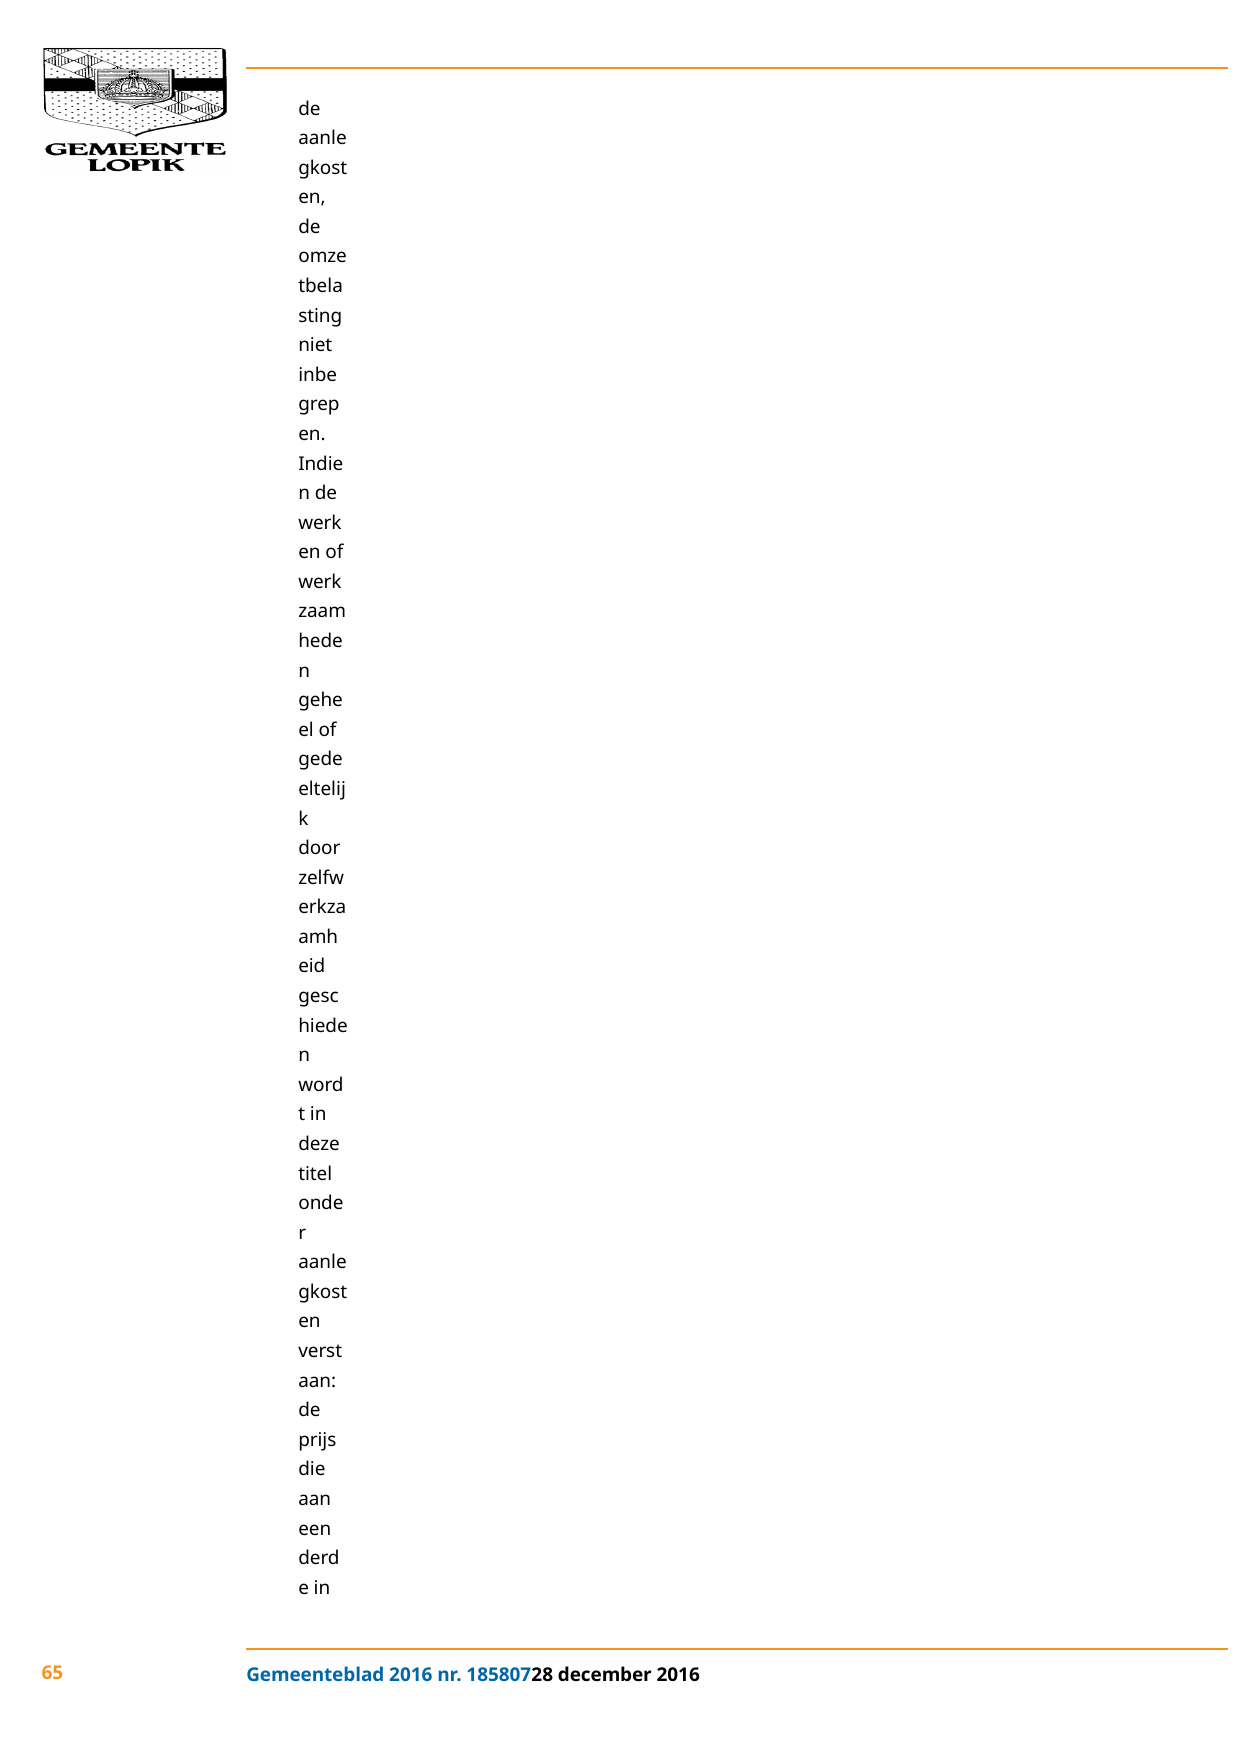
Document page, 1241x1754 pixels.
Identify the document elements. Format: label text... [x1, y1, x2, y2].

picture [41, 47, 231, 172]
table_cell [248, 95, 298, 1600]
table_cell [348, 95, 398, 1600]
table_cell de aanlegkosten, de omzetbelasting niet inbegrepen. Indien de werken of werkzaamheden geheel of gedeeltelijk door zelfwerkzaamheid geschieden wordt in deze titel onder aanlegkosten verstaan: de prijs die aan een derde in [298, 95, 348, 1600]
